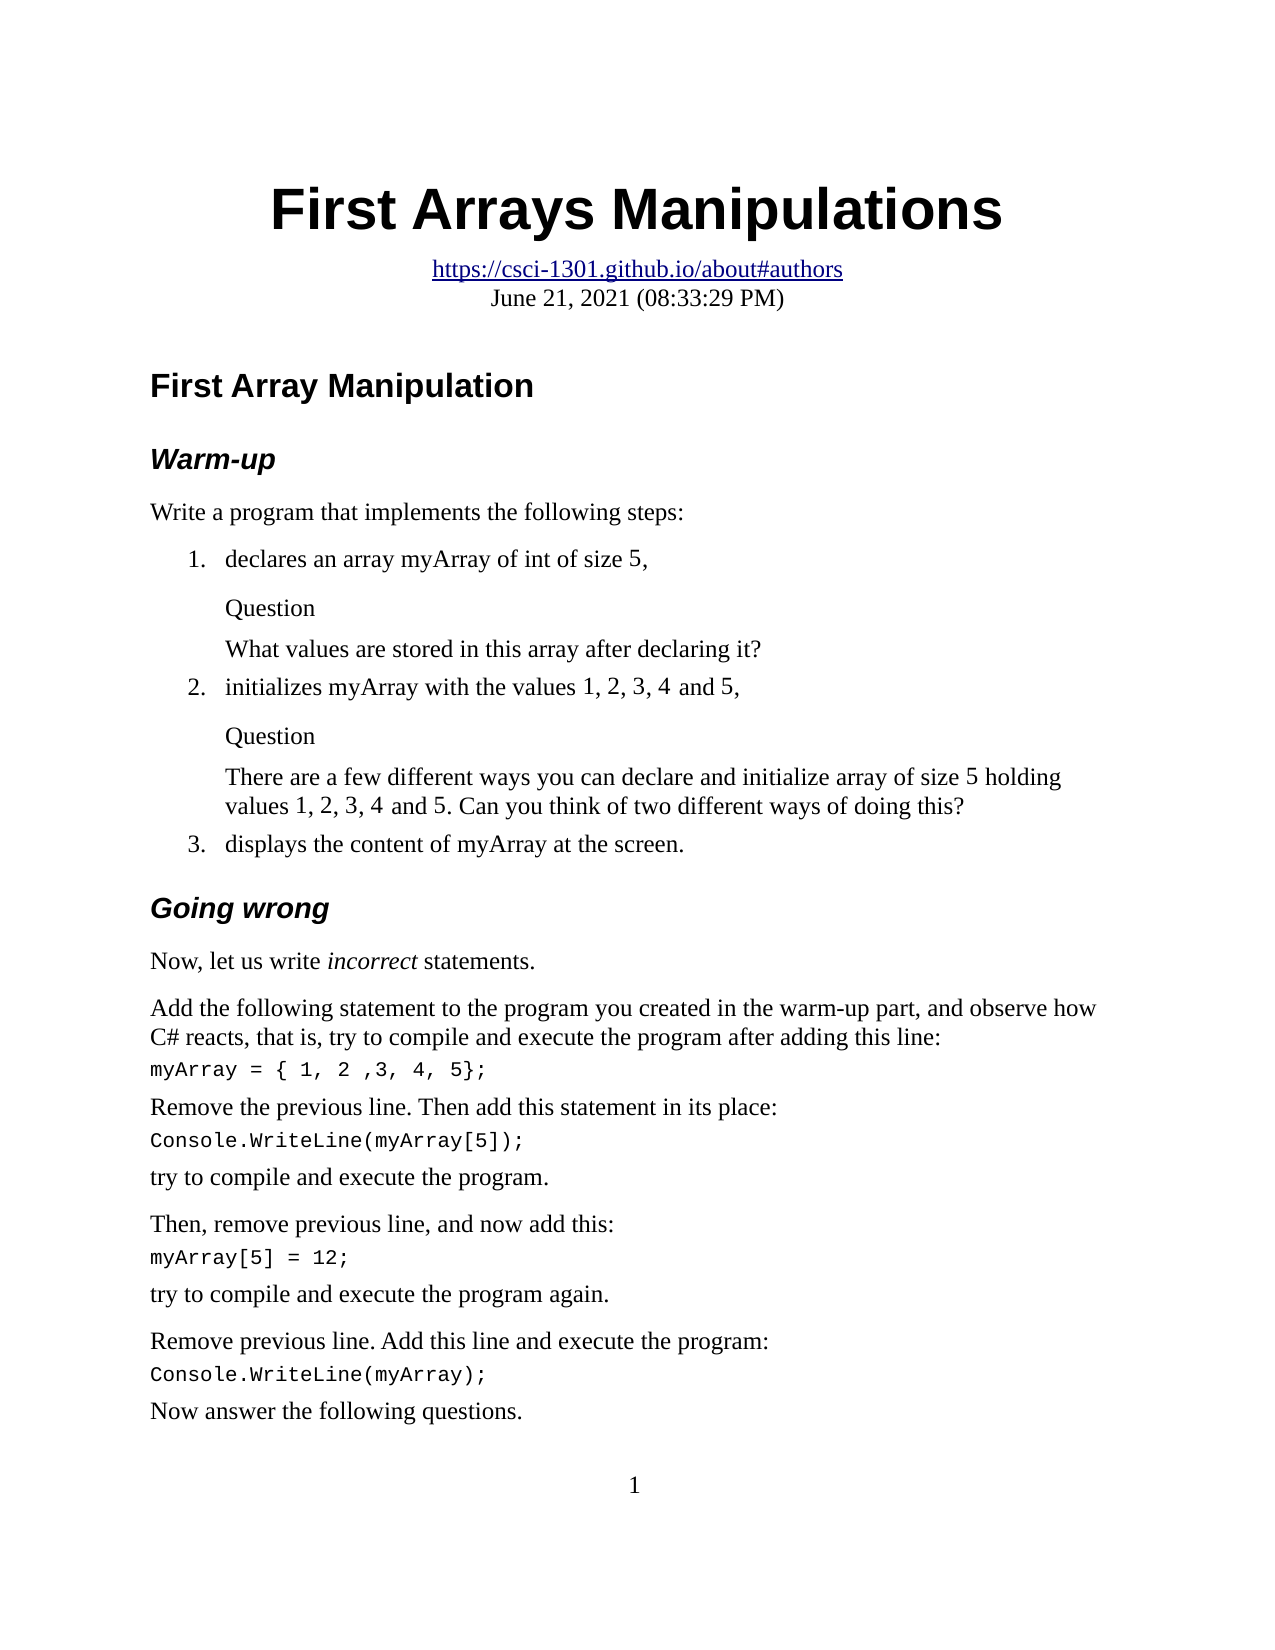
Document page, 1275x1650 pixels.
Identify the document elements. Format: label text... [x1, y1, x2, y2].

text June 21, 2021 (08:33:29 PM) [150, 283, 1125, 312]
subtitle First Array Manipulation [150, 366, 1125, 404]
text https://csci-1301.github.io/about#authors [150, 254, 1125, 283]
text Remove previous line. Add this line and execute the program: [150, 1326, 1125, 1355]
list displays the content of myArray at the screen. [187, 829, 1125, 857]
text Now, let us write incorrect statements. [150, 946, 1125, 975]
title First Arrays Manipulations [150, 175, 1125, 242]
text Remove the previous line. Then add this statement in its place: [150, 1092, 1125, 1121]
text try to compile and execute the program. [150, 1162, 1125, 1191]
text Console.WriteLine(myArray); [150, 1364, 1125, 1387]
text Write a program that implements the following steps: [150, 497, 1125, 526]
subtitle Warm-up [150, 442, 1125, 476]
subtitle Going wrong [150, 891, 1125, 925]
text Console.WriteLine(myArray[5]); [150, 1130, 1125, 1153]
list There are a few different ways you can declare and initialize array of size holding values , , , and . Can you think of two different ways of doing this? [187, 762, 1125, 820]
text Add the following statement to the program you created in the warm-up part, and observe how C# reacts, that is, try to compile and execute the program after adding this line: [150, 993, 1125, 1051]
text try to compile and execute the program again. [150, 1279, 1125, 1308]
list What values are stored in this array after declaring it? [187, 634, 1125, 663]
list initializes myArray with the values , , , and , [187, 672, 1125, 701]
list Question [187, 593, 1125, 622]
list Question [187, 721, 1125, 750]
text Now answer the following questions. [150, 1396, 1125, 1425]
text Then, remove previous line, and now add this: [150, 1209, 1125, 1238]
text myArray[5] = 12; [150, 1247, 1125, 1270]
list declares an array myArray of int of size , [187, 544, 1125, 572]
text myArray = { 1, 2 ,3, 4, 5}; [150, 1059, 1125, 1083]
